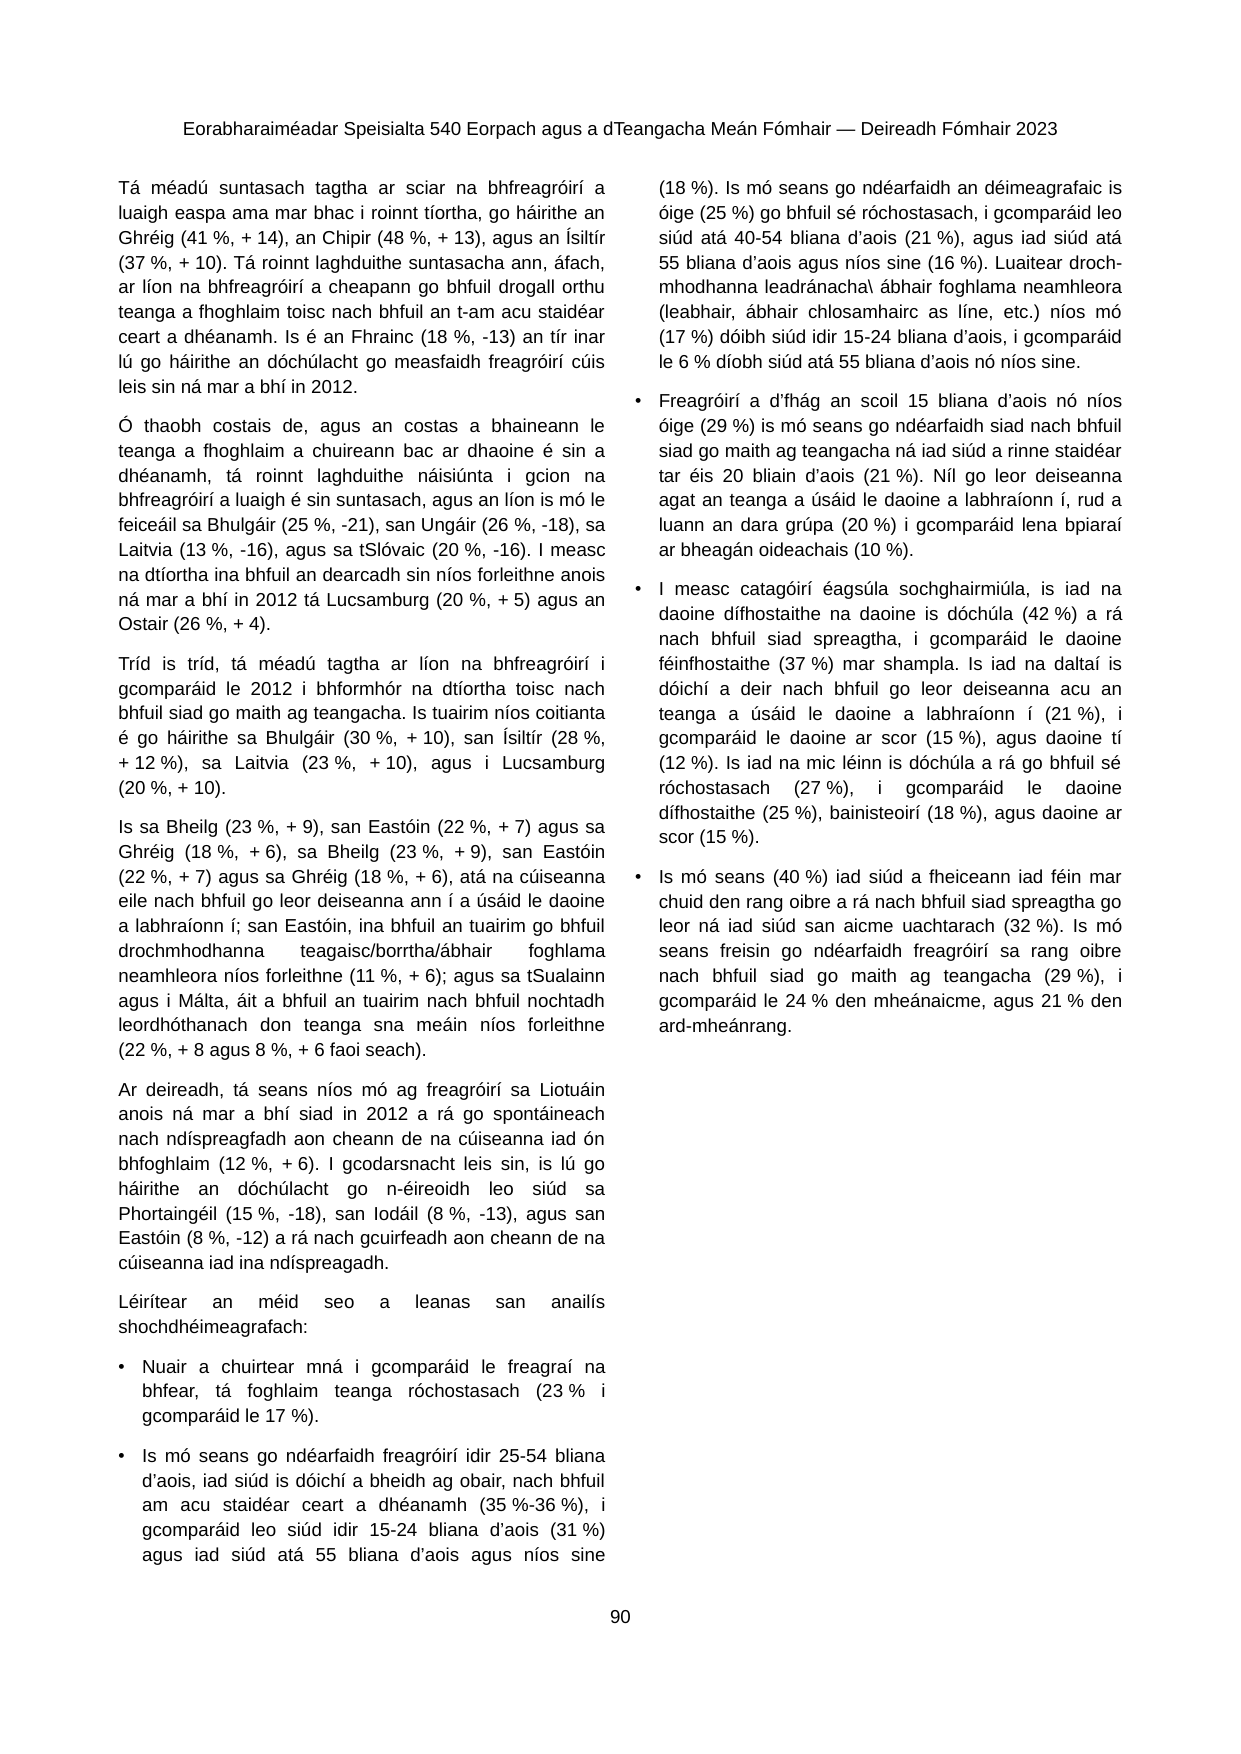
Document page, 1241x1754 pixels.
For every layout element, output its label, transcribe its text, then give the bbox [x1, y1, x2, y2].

text Léirítear an méid seo a leanas san anailís shochdhéimeagrafach: [118, 1291, 605, 1338]
list I measc catagóirí éagsúla sochghairmiúla, is iad na daoine dífhostaithe na daoine is dóchúla (42 %) a rá nach bhfuil siad spreagtha, i gcomparáid le daoine féinfhostaithe (37 %) mar shampla. Is iad na daltaí is dóichí a deir nach bhfuil go leor deiseanna acu an teanga a úsáid le daoine a labhraíonn í (21 %), i gcomparáid le daoine ar scor (15 %), agus daoine tí (12 %). Is iad na mic léinn is dóchúla a rá go bhfuil sé róchostasach (27 %), i gcomparáid le daoine dífhostaithe (25 %), bainisteoirí (18 %), agus daoine ar scor (15 %). [635, 578, 1122, 848]
list Nuair a chuirtear mná i gcomparáid le freagraí na bhfear, tá foghlaim teanga róchostasach (23 % i gcomparáid le 17 %). [118, 1355, 605, 1427]
text Tá méadú suntasach tagtha ar sciar na bhfreagróirí a luaigh easpa ama mar bhac i roinnt tíortha, go háirithe an Ghréig (41 %, + 14), an Chipir (48 %, + 13), agus an Ísiltír (37 %, + 10). Tá roinnt laghduithe suntasacha ann, áfach, ar líon na bhfreagróirí a cheapann go bhfuil drogall orthu teanga a fhoghlaim toisc nach bhfuil an t-am acu staidéar ceart a dhéanamh. Is é an Fhrainc (18 %, -13) an tír inar lú go háirithe an dóchúlacht go measfaidh freagróirí cúis leis sin ná mar a bhí in 2012. [118, 177, 605, 397]
list Is mó seans (40 %) iad siúd a fheiceann iad féin mar chuid den rang oibre a rá nach bhfuil siad spreagtha go leor ná iad siúd san aicme uachtarach (32 %). Is mó seans freisin go ndéarfaidh freagróirí sa rang oibre nach bhfuil siad go maith ag teangacha (29 %), i gcomparáid le 24 % den mheánaicme, agus 21 % den ard-mheánrang. [635, 866, 1122, 1036]
text Ar deireadh, tá seans níos mó ag freagróirí sa Liotuáin anois ná mar a bhí siad in 2012 a rá go spontáineach nach ndíspreagfadh aon cheann de na cúiseanna iad ón bhfoghlaim (12 %, + 6). I gcodarsnacht leis sin, is lú go háirithe an dóchúlacht go n-éireoidh leo siúd sa Phortaingéil (15 %, -18), san Iodáil (8 %, -13), agus san Eastóin (8 %, -12) a rá nach gcuirfeadh aon cheann de na cúiseanna iad ina ndíspreagadh. [118, 1078, 605, 1273]
text Is sa Bheilg (23 %, + 9), san Eastóin (22 %, + 7) agus sa Ghréig (18 %, + 6), sa Bheilg (23 %, + 9), san Eastóin (22 %, + 7) agus sa Ghréig (18 %, + 6), atá na cúiseanna eile nach bhfuil go leor deiseanna ann í a úsáid le daoine a labhraíonn í; san Eastóin, ina bhfuil an tuairim go bhfuil drochmhodhanna teagaisc/borrtha/ábhair foghlama neamhleora níos forleithne (11 %, + 6); agus sa tSualainn agus i Málta, áit a bhfuil an tuairim nach bhfuil nochtadh leordhóthanach don teanga sna meáin níos forleithne (22 %, + 8 agus 8 %, + 6 faoi seach). [118, 816, 605, 1061]
list Is mó seans go ndéarfaidh freagróirí idir 25-54 bliana d’aois, iad siúd is dóichí a bheidh ag obair, nach bhfuil am acu staidéar ceart a dhéanamh (35 %-36 %), i gcomparáid leo siúd idir 15-24 bliana d’aois (31 %) agus iad siúd atá 55 bliana d’aois agus níos sine [118, 1444, 605, 1565]
text Tríd is tríd, tá méadú tagtha ar líon na bhfreagróirí i gcomparáid le 2012 i bhformhór na dtíortha toisc nach bhfuil siad go maith ag teangacha. Is tuairim níos coitianta é go háirithe sa Bhulgáir (30 %, + 10), san Ísiltír (28 %, + 12 %), sa Laitvia (23 %, + 10), agus i Lucsamburg (20 %, + 10). [118, 652, 605, 798]
text Ó thaobh costais de, agus an costas a bhaineann le teanga a fhoghlaim a chuireann bac ar dhaoine é sin a dhéanamh, tá roinnt laghduithe náisiúnta i gcion na bhfreagróirí a luaigh é sin suntasach, agus an líon is mó le feiceáil sa Bhulgáir (25 %, -21), san Ungáir (26 %, -18), sa Laitvia (13 %, -16), agus sa tSlóvaic (20 %, -16). I measc na dtíortha ina bhfuil an dearcadh sin níos forleithne anois ná mar a bhí in 2012 tá Lucsamburg (20 %, + 5) agus an Ostair (26 %, + 4). [118, 415, 605, 635]
list Freagróirí a d’fhág an scoil 15 bliana d’aois nó níos óige (29 %) is mó seans go ndéarfaidh siad nach bhfuil siad go maith ag teangacha ná iad siúd a rinne staidéar tar éis 20 bliain d’aois (21 %). Níl go leor deiseanna agat an teanga a úsáid le daoine a labhraíonn í, rud a luann an dara grúpa (20 %) i gcomparáid lena bpiaraí ar bheagán oideachais (10 %). [635, 390, 1122, 560]
list (18 %). Is mó seans go ndéarfaidh an déimeagrafaic is óige (25 %) go bhfuil sé róchostasach, i gcomparáid leo siúd atá 40-54 bliana d’aois (21 %), agus iad siúd atá 55 bliana d’aois agus níos sine (16 %). Luaitear droch-mhodhanna leadránacha\ ábhair foghlama neamhleora (leabhair, ábhair chlosamhairc as líne, etc.) níos mó (17 %) dóibh siúd idir 15-24 bliana d’aois, i gcomparáid le 6 % díobh siúd atá 55 bliana d’aois nó níos sine. [635, 177, 1122, 372]
